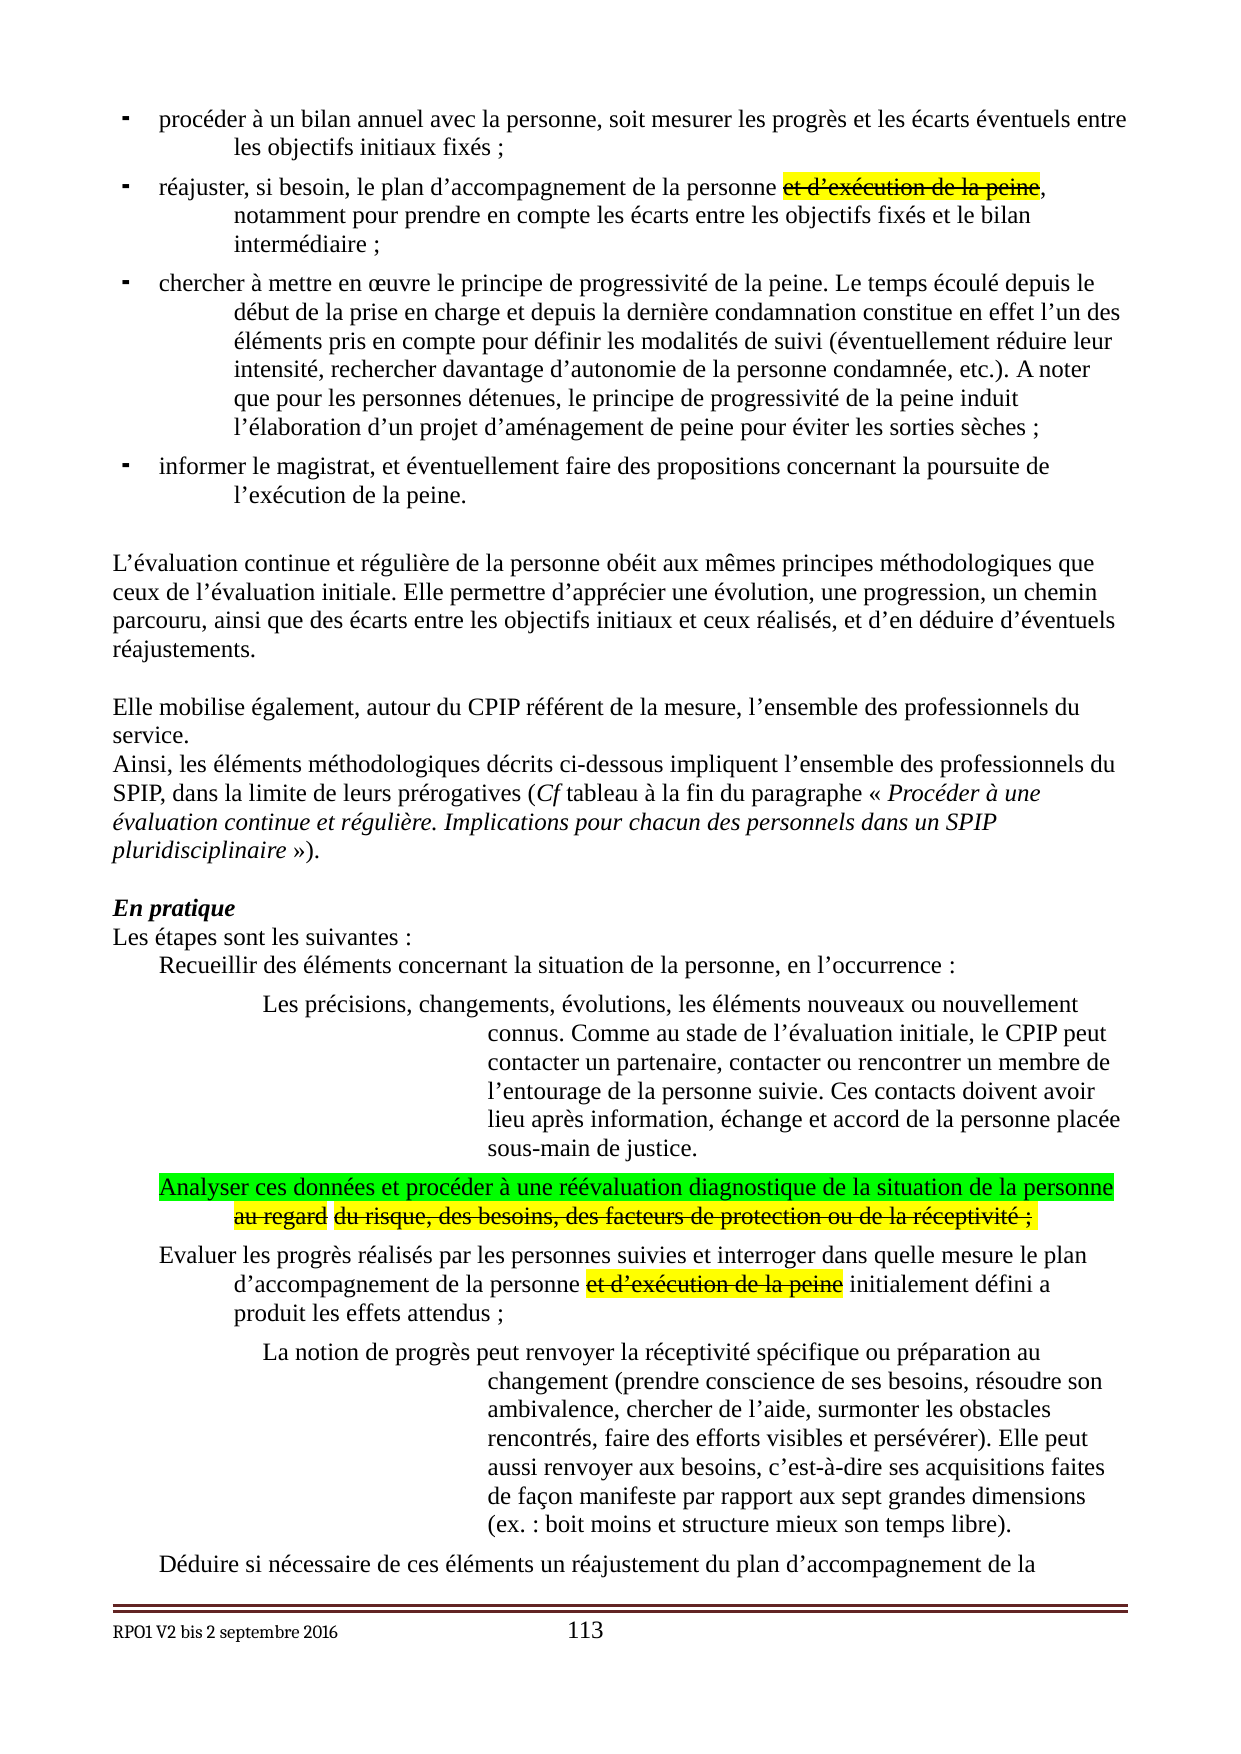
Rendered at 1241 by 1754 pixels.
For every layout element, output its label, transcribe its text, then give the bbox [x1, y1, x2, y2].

list réajuster, si besoin, le plan d’accompagnement de la personne et d’exécution de la peine, notamment pour prendre en compte les écarts entre les objectifs fixés et le bilan intermédiaire ; [121, 172, 1128, 258]
text Ainsi, les éléments méthodologiques décrits ci-dessous impliquent l’ensemble des professionnels du SPIP, dans la limite de leurs prérogatives (Cf tableau à la fin du paragraphe « Procéder à une évaluation continue et régulière. Implications pour chacun des personnels dans un SPIP pluridisciplinaire »). [112, 749, 1128, 864]
text Les étapes sont les suivantes : [112, 922, 1128, 950]
text L’évaluation continue et régulière de la personne obéit aux mêmes principes méthodologiques que ceux de l’évaluation initiale. Elle permettre d’apprécier une évolution, une progression, un chemin parcouru, ainsi que des écarts entre les objectifs initiaux et ceux réalisés, et d’en déduire d’éventuels réajustements. [112, 548, 1128, 663]
list Déduire si nécessaire de ces éléments un réajustement du plan d’accompagnement de la [121, 1549, 1128, 1577]
list chercher à mettre en œuvre le principe de progressivité de la peine. Le temps écoulé depuis le début de la prise en charge et depuis la dernière condamnation constitue en effet l’un des éléments pris en compte pour définir les modalités de suivi (éventuellement réduire leur intensité, rechercher davantage d’autonomie de la personne condamnée, etc.). A noter que pour les personnes détenues, le principe de progressivité de la peine induit l’élaboration d’un projet d’aménagement de peine pour éviter les sorties sèches ; [121, 268, 1128, 441]
list La notion de progrès peut renvoyer la réceptivité spécifique ou préparation au changement (prendre conscience de ses besoins, résoudre son ambivalence, chercher de l’aide, surmonter les obstacles rencontrés, faire des efforts visibles et persévérer). Elle peut aussi renvoyer aux besoins, c’est-à-dire ses acquisitions faites de façon manifeste par rapport aux sept grandes dimensions (ex. : boit moins et structure mieux son temps libre). [225, 1337, 1128, 1538]
list procéder à un bilan annuel avec la personne, soit mesurer les progrès et les écarts éventuels entre les objectifs initiaux fixés ; [121, 104, 1128, 161]
text En pratique [112, 893, 1128, 922]
list Analyser ces données et procéder à une réévaluation diagnostique de la situation de la personne au regard du risque, des besoins, des facteurs de protection ou de la réceptivité ; [121, 1172, 1128, 1230]
text Elle mobilise également, autour du CPIP référent de la mesure, l’ensemble des professionnels du service. [112, 692, 1128, 749]
list informer le magistrat, et éventuellement faire des propositions concernant la poursuite de l’exécution de la peine. [121, 451, 1128, 509]
list Les précisions, changements, évolutions, les éléments nouveaux ou nouvellement connus. Comme au stade de l’évaluation initiale, le CPIP peut contacter un partenaire, contacter ou rencontrer un membre de l’entourage de la personne suivie. Ces contacts doivent avoir lieu après information, échange et accord de la personne placée sous-main de justice. [225, 989, 1128, 1162]
list Recueillir des éléments concernant la situation de la personne, en l’occurrence : [121, 950, 1128, 979]
list Evaluer les progrès réalisés par les personnes suivies et interroger dans quelle mesure le plan d’accompagnement de la personne et d’exécution de la peine initialement défini a produit les effets attendus ; [121, 1240, 1128, 1327]
